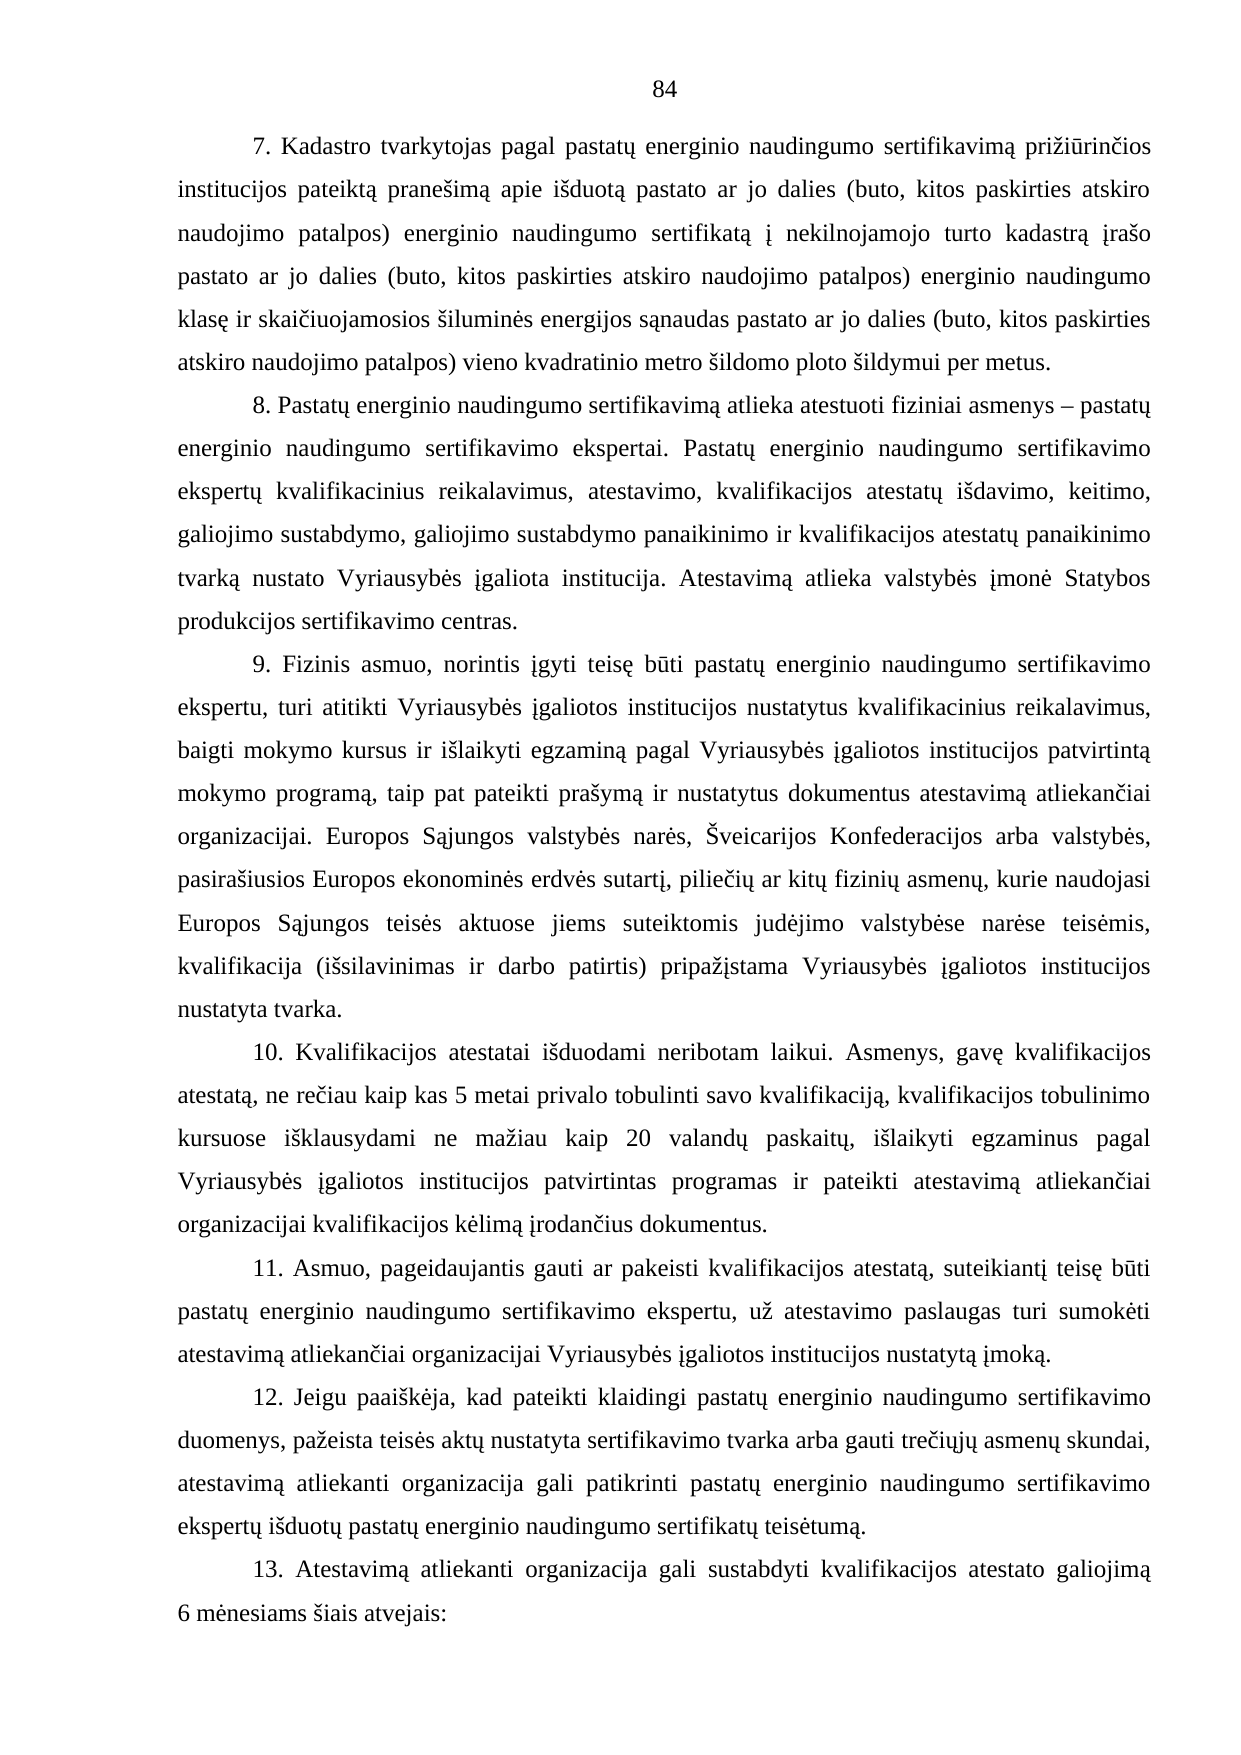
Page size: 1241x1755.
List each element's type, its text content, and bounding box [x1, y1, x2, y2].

text 11. Asmuo, pageidaujantis gauti ar pakeisti kvalifikacijos atestatą, suteikiantį teisę būti pastatų energinio naudingumo sertifikavimo ekspertu, už atestavimo paslaugas turi sumokėti atestavimą atliekančiai organizacijai Vyriausybės įgaliotos institucijos nustatytą įmoką. [177, 1253, 1152, 1368]
text 9. Fizinis asmuo, norintis įgyti teisę būti pastatų energinio naudingumo sertifikavimo ekspertu, turi atitikti Vyriausybės įgaliotos institucijos nustatytus kvalifikacinius reikalavimus, baigti mokymo kursus ir išlaikyti egzaminą pagal Vyriausybės įgaliotos institucijos patvirtintą mokymo programą, taip pat pateikti prašymą ir nustatytus dokumentus atestavimą atliekančiai organizacijai. Europos Sąjungos valstybės narės, Šveicarijos Konfederacijos arba valstybės, pasirašiusios Europos ekonominės erdvės sutartį, piliečių ar kitų fizinių asmenų, kurie naudojasi Europos Sąjungos teisės aktuose jiems suteiktomis judėjimo valstybėse narėse teisėmis, kvalifikacija (išsilavinimas ir darbo patirtis) pripažįstama Vyriausybės įgaliotos institucijos nustatyta tvarka. [177, 649, 1152, 1023]
text 8. Pastatų energinio naudingumo sertifikavimą atlieka atestuoti fiziniai asmenys – pastatų energinio naudingumo sertifikavimo ekspertai. Pastatų energinio naudingumo sertifikavimo ekspertų kvalifikacinius reikalavimus, atestavimo, kvalifikacijos atestatų išdavimo, keitimo, galiojimo sustabdymo, galiojimo sustabdymo panaikinimo ir kvalifikacijos atestatų panaikinimo tvarką nustato Vyriausybės įgaliota institucija. Atestavimą atlieka valstybės įmonė Statybos produkcijos sertifikavimo centras. [177, 390, 1152, 634]
text 12. Jeigu paaiškėja, kad pateikti klaidingi pastatų energinio naudingumo sertifikavimo duomenys, pažeista teisės aktų nustatyta sertifikavimo tvarka arba gauti trečiųjų asmenų skundai, atestavimą atliekanti organizacija gali patikrinti pastatų energinio naudingumo sertifikavimo ekspertų išduotų pastatų energinio naudingumo sertifikatų teisėtumą. [177, 1382, 1152, 1540]
text 10. Kvalifikacijos atestatai išduodami neribotam laikui. Asmenys, gavę kvalifikacijos atestatą, ne rečiau kaip kas 5 metai privalo tobulinti savo kvalifikaciją, kvalifikacijos tobulinimo kursuose išklausydami ne mažiau kaip 20 valandų paskaitų, išlaikyti egzaminus pagal Vyriausybės įgaliotos institucijos patvirtintas programas ir pateikti atestavimą atliekančiai organizacijai kvalifikacijos kėlimą įrodančius dokumentus. [177, 1037, 1152, 1238]
text 13. Atestavimą atliekanti organizacija gali sustabdyti kvalifikacijos atestato galiojimą 6 mėnesiams šiais atvejais: [177, 1554, 1152, 1626]
text 7. Kadastro tvarkytojas pagal pastatų energinio naudingumo sertifikavimą prižiūrinčios institucijos pateiktą pranešimą apie išduotą pastato ar jo dalies (buto, kitos paskirties atskiro naudojimo patalpos) energinio naudingumo sertifikatą į nekilnojamojo turto kadastrą įrašo pastato ar jo dalies (buto, kitos paskirties atskiro naudojimo patalpos) energinio naudingumo klasę ir skaičiuojamosios šiluminės energijos sąnaudas pastato ar jo dalies (buto, kitos paskirties atskiro naudojimo patalpos) vieno kvadratinio metro šildomo ploto šildymui per metus. [177, 131, 1152, 376]
